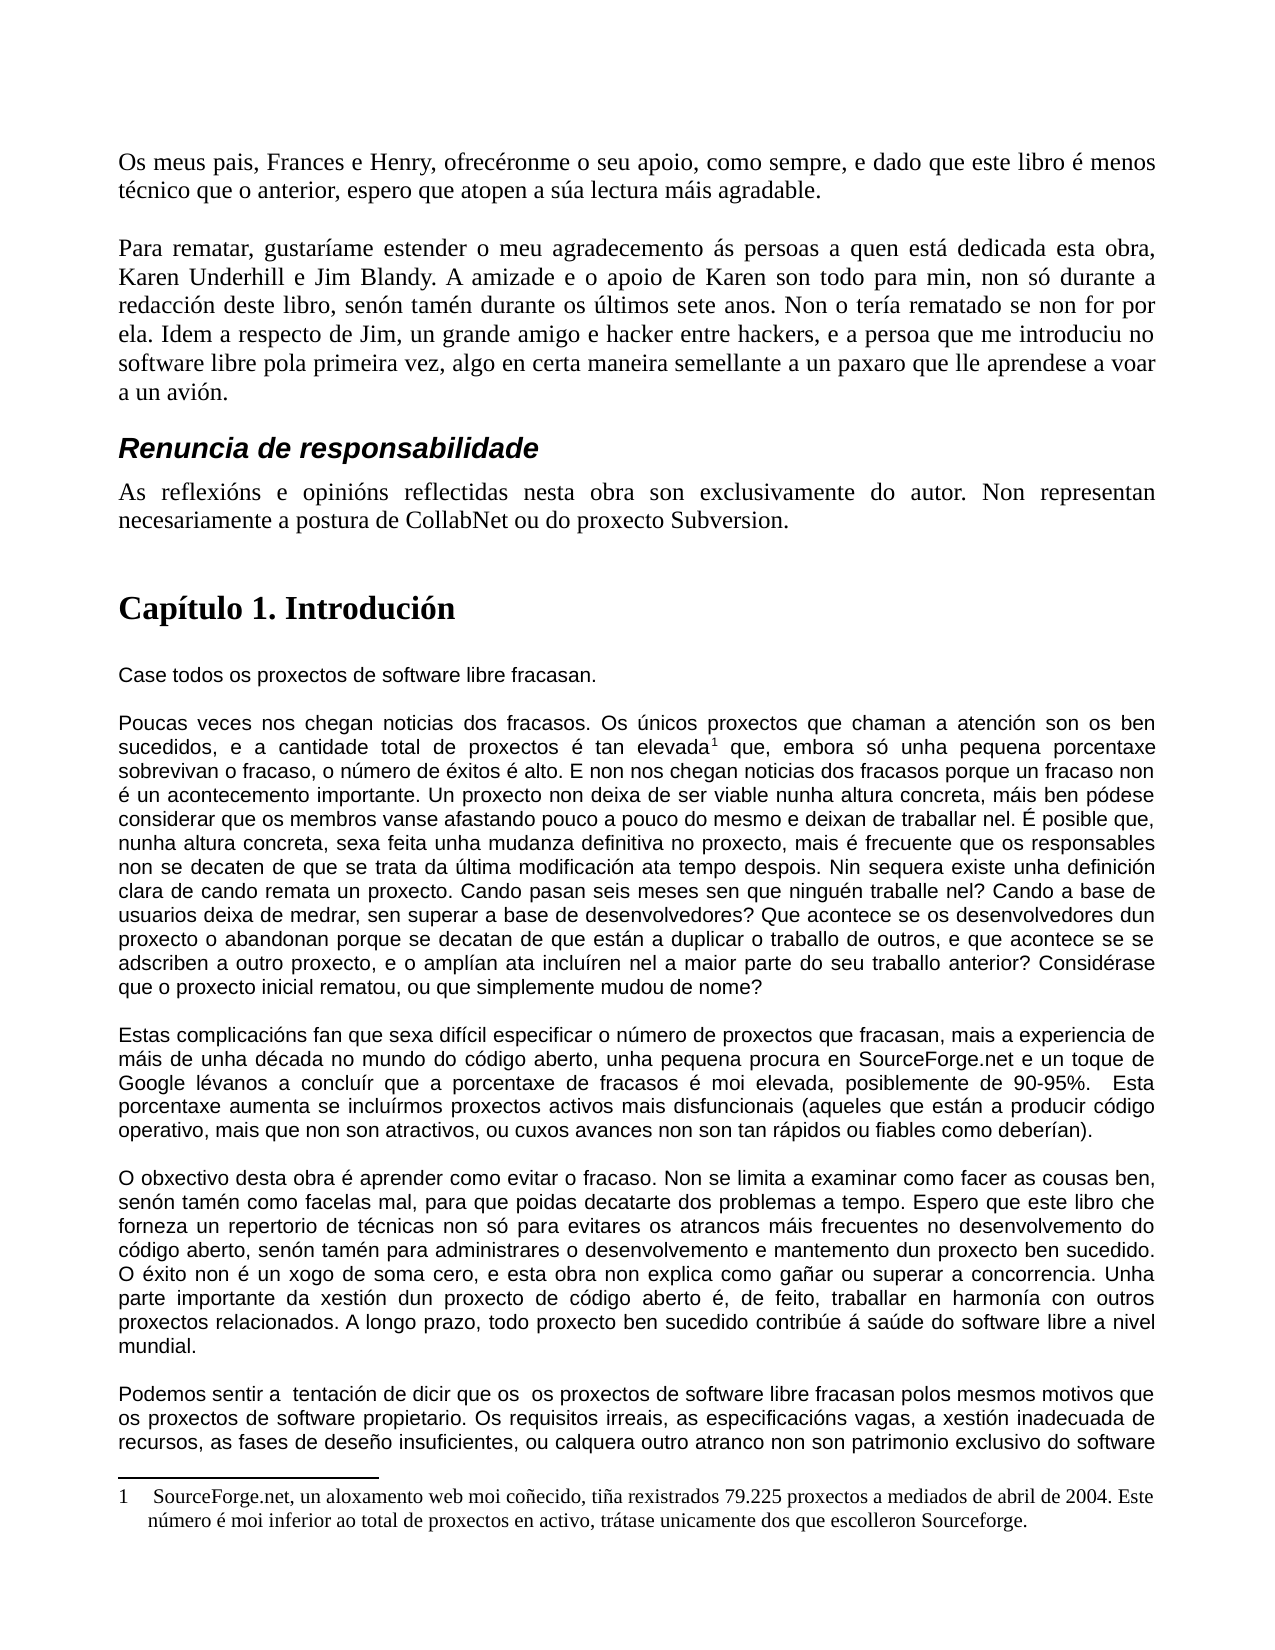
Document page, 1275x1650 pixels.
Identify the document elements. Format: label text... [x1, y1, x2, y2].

subtitle Renuncia de responsabilidade [118, 431, 1157, 464]
text Os meus pais, Frances e Henry, ofrecéronme o seu apoio, como sempre, e dado que este libro é menos técnico que o anterior, espero que atopen a súa lectura máis agradable. [118, 147, 1157, 204]
text Para rematar, gustaríame estender o meu agradecemento ás persoas a quen está dedicada esta obra, Karen Underhill e Jim Blandy. A amizade e o apoio de Karen son todo para min, non só durante a redacción deste libro, senón tamén durante os últimos sete anos. Non o tería rematado se non for por ela. Idem a respecto de Jim, un grande amigo e hacker entre hackers, e a persoa que me introduciu no software libre pola primeira vez, algo en certa maneira semellante a un paxaro que lle aprendese a voar a un avión. [118, 233, 1157, 406]
text As reflexións e opinións reflectidas nesta obra son exclusivamente do autor. Non representan necesariamente a postura de CollabNet ou do proxecto Subversion. [118, 477, 1157, 534]
text Estas complicacións fan que sexa difícil especificar o número de proxectos que fracasan, mais a experiencia de máis de unha década no mundo do código aberto, unha pequena procura en SourceForge.net e un toque de Google lévanos a concluír que a porcentaxe de fracasos é moi elevada, posiblemente de 90-95%. Esta porcentaxe aumenta se incluírmos proxectos activos mais disfuncionais (aqueles que están a producir código operativo, mais que non son atractivos, ou cuxos avances non son tan rápidos ou fiables como deberían). [118, 1022, 1157, 1142]
text O obxectivo desta obra é aprender como evitar o fracaso. Non se limita a examinar como facer as cousas ben, senón tamén como facelas mal, para que poidas decatarte dos problemas a tempo. Espero que este libro che forneza un repertorio de técnicas non só para evitares os atrancos máis frecuentes no desenvolvemento do código aberto, senón tamén para administrares o desenvolvemento e mantemento dun proxecto ben sucedido. O éxito non é un xogo de soma cero, e esta obra non explica como gañar ou superar a concorrencia. Unha parte importante da xestión dun proxecto de código aberto é, de feito, traballar en harmonía con outros proxectos relacionados. A longo prazo, todo proxecto ben sucedido contribúe á saúde do software libre a nivel mundial. [118, 1166, 1157, 1358]
subtitle Capítulo 1. Introdución [118, 588, 1157, 627]
text Podemos sentir a tentación de dicir que os os proxectos de software libre fracasan polos mesmos motivos que os proxectos de software propietario. Os requisitos irreais, as especificacións vagas, a xestión inadecuada de recursos, as fases de deseño insuficientes, ou calquera outro atranco non son patrimonio exclusivo do software [118, 1382, 1157, 1454]
text Poucas veces nos chegan noticias dos fracasos. Os únicos proxectos que chaman a atención son os ben sucedidos, e a cantidade total de proxectos é tan elevada que, embora só unha pequena porcentaxe sobrevivan o fracaso, o número de éxitos é alto. E non nos chegan noticias dos fracasos porque un fracaso non é un acontecemento importante. Un proxecto non deixa de ser viable nunha altura concreta, máis ben pódese considerar que os membros vanse afastando pouco a pouco do mesmo e deixan de traballar nel. É posible que, nunha altura concreta, sexa feita unha mudanza definitiva no proxecto, mais é frecuente que os responsables non se decaten de que se trata da última modificación ata tempo despois. Nin sequera existe unha definición clara de cando remata un proxecto. Cando pasan seis meses sen que ninguén traballe nel? Cando a base de usuarios deixa de medrar, sen superar a base de desenvolvedores? Que acontece se os desenvolvedores dun proxecto o abandonan porque se decatan de que están a duplicar o traballo de outros, e que acontece se se adscriben a outro proxecto, e o amplían ata incluíren nel a maior parte do seu traballo anterior? Considérase que o proxecto inicial rematou, ou que simplemente mudou de nome? [118, 711, 1157, 998]
text SourceForge.net, un aloxamento web moi coñecido, tiña rexistrados 79.225 proxectos a mediados de abril de 2004. Este número é moi inferior ao total de proxectos en activo, trátase unicamente dos que escolleron Sourceforge. [118, 1484, 1157, 1532]
text Case todos os proxectos de software libre fracasan. [118, 663, 1157, 687]
